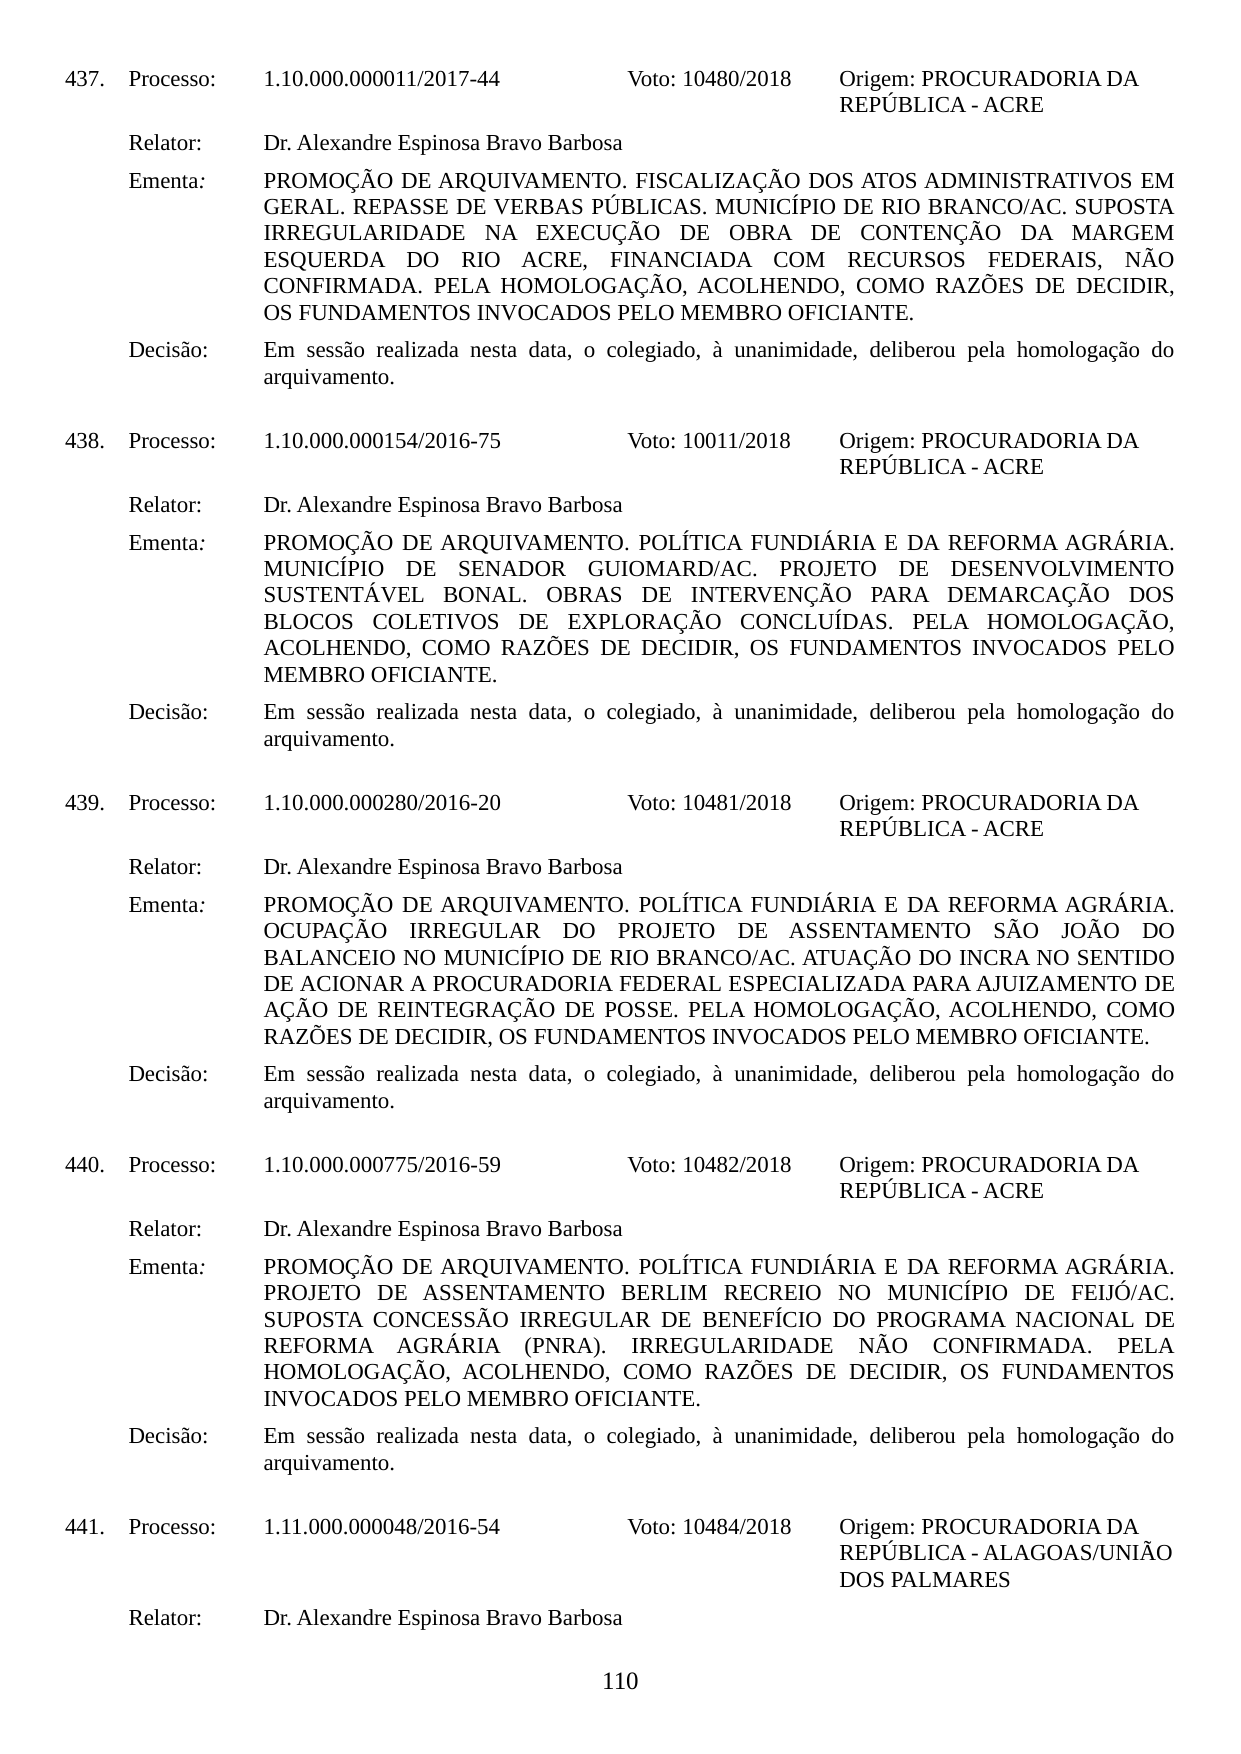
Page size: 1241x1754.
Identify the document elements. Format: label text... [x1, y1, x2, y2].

table_cell Relator: [123, 485, 257, 523]
table_header 440. [59, 1145, 123, 1209]
table_header Origem: PROCURADORIA DA REPÚBLICA - ACRE [834, 783, 1181, 847]
table_header 439. [59, 783, 123, 847]
table_header Voto: 10482/2018 [621, 1145, 833, 1209]
table_cell Relator: [123, 1598, 257, 1636]
table_cell PROMOÇÃO DE ARQUIVAMENTO. POLÍTICA FUNDIÁRIA E DA REFORMA AGRÁRIA. OCUPAÇÃO IRREGULAR DO PROJETO DE ASSENTAMENTO SÃO JOÃO DO BALANCEIO NO MUNICÍPIO DE RIO BRANCO/AC. ATUAÇÃO DO INCRA NO SENTIDO DE ACIONAR A PROCURADORIA FEDERAL ESPECIALIZADA PARA AJUIZAMENTO DE AÇÃO DE REINTEGRAÇÃO DE POSSE. PELA HOMOLOGAÇÃO, ACOLHENDO, COMO RAZÕES DE DECIDIR, OS FUNDAMENTOS INVOCADOS PELO MEMBRO OFICIANTE. [258, 885, 1181, 1055]
table_cell [59, 1247, 123, 1417]
table_header Voto: 10011/2018 [621, 421, 833, 485]
table_cell Ementa: [123, 1247, 257, 1417]
table_cell Relator: [123, 123, 257, 161]
table_cell Dr. Alexandre Espinosa Bravo Barbosa [258, 848, 1181, 885]
table_header Origem: PROCURADORIA DA REPÚBLICA - ACRE [834, 1145, 1181, 1209]
table_cell Em sessão realizada nesta data, o colegiado, à unanimidade, deliberou pela homologação do arquivamento. [258, 693, 1181, 757]
table_cell [59, 1598, 123, 1636]
table_header Origem: PROCURADORIA DA REPÚBLICA - ACRE [834, 59, 1181, 123]
table_cell Ementa: [123, 523, 257, 693]
table_header 1.11.000.000048/2016-54 [258, 1508, 621, 1598]
table_cell PROMOÇÃO DE ARQUIVAMENTO. FISCALIZAÇÃO DOS ATOS ADMINISTRATIVOS EM GERAL. REPASSE DE VERBAS PÚBLICAS. MUNICÍPIO DE RIO BRANCO/AC. SUPOSTA IRREGULARIDADE NA EXECUÇÃO DE OBRA DE CONTENÇÃO DA MARGEM ESQUERDA DO RIO ACRE, FINANCIADA COM RECURSOS FEDERAIS, NÃO CONFIRMADA. PELA HOMOLOGAÇÃO, ACOLHENDO, COMO RAZÕES DE DECIDIR, OS FUNDAMENTOS INVOCADOS PELO MEMBRO OFICIANTE. [258, 161, 1181, 331]
table_header Processo: [123, 783, 257, 847]
table_cell [59, 885, 123, 1055]
table_cell [59, 523, 123, 693]
table_cell Decisão: [123, 1055, 257, 1119]
table_header Processo: [123, 421, 257, 485]
table_cell Em sessão realizada nesta data, o colegiado, à unanimidade, deliberou pela homologação do arquivamento. [258, 331, 1181, 395]
table_header 1.10.000.000154/2016-75 [258, 421, 621, 485]
table_cell [59, 1210, 123, 1247]
table_cell Dr. Alexandre Espinosa Bravo Barbosa [258, 485, 1181, 523]
table_cell Decisão: [123, 693, 257, 757]
table_header 441. [59, 1508, 123, 1598]
table_header 438. [59, 421, 123, 485]
table_cell Relator: [123, 848, 257, 885]
table_cell [59, 123, 123, 161]
table_header Origem: PROCURADORIA DA REPÚBLICA - ACRE [834, 421, 1181, 485]
table_header Processo: [123, 1508, 257, 1598]
table_header Origem: PROCURADORIA DA REPÚBLICA - ALAGOAS/UNIÃO DOS PALMARES [834, 1508, 1181, 1598]
table_cell [59, 693, 123, 757]
table_header Voto: 10481/2018 [621, 783, 833, 847]
table_cell Em sessão realizada nesta data, o colegiado, à unanimidade, deliberou pela homologação do arquivamento. [258, 1055, 1181, 1119]
table_header Processo: [123, 1145, 257, 1209]
table_cell [59, 848, 123, 885]
table_cell Dr. Alexandre Espinosa Bravo Barbosa [258, 123, 1181, 161]
table_header 1.10.000.000011/2017-44 [258, 59, 621, 123]
table_cell PROMOÇÃO DE ARQUIVAMENTO. POLÍTICA FUNDIÁRIA E DA REFORMA AGRÁRIA. PROJETO DE ASSENTAMENTO BERLIM RECREIO NO MUNICÍPIO DE FEIJÓ/AC. SUPOSTA CONCESSÃO IRREGULAR DE BENEFÍCIO DO PROGRAMA NACIONAL DE REFORMA AGRÁRIA (PNRA). IRREGULARIDADE NÃO CONFIRMADA. PELA HOMOLOGAÇÃO, ACOLHENDO, COMO RAZÕES DE DECIDIR, OS FUNDAMENTOS INVOCADOS PELO MEMBRO OFICIANTE. [258, 1247, 1181, 1417]
table_cell [59, 331, 123, 395]
table_cell Ementa: [123, 161, 257, 331]
table_header 1.10.000.000775/2016-59 [258, 1145, 621, 1209]
table_header 1.10.000.000280/2016-20 [258, 783, 621, 847]
table_cell [59, 1055, 123, 1119]
table_cell Dr. Alexandre Espinosa Bravo Barbosa [258, 1598, 1181, 1636]
table_cell Dr. Alexandre Espinosa Bravo Barbosa [258, 1210, 1181, 1247]
table_cell Decisão: [123, 331, 257, 395]
table_cell Ementa: [123, 885, 257, 1055]
table_header Voto: 10480/2018 [621, 59, 833, 123]
table_header 437. [59, 59, 123, 123]
table_cell [59, 485, 123, 523]
table_cell PROMOÇÃO DE ARQUIVAMENTO. POLÍTICA FUNDIÁRIA E DA REFORMA AGRÁRIA. MUNICÍPIO DE SENADOR GUIOMARD/AC. PROJETO DE DESENVOLVIMENTO SUSTENTÁVEL BONAL. OBRAS DE INTERVENÇÃO PARA DEMARCAÇÃO DOS BLOCOS COLETIVOS DE EXPLORAÇÃO CONCLUÍDAS. PELA HOMOLOGAÇÃO, ACOLHENDO, COMO RAZÕES DE DECIDIR, OS FUNDAMENTOS INVOCADOS PELO MEMBRO OFICIANTE. [258, 523, 1181, 693]
table_cell Em sessão realizada nesta data, o colegiado, à unanimidade, deliberou pela homologação do arquivamento. [258, 1417, 1181, 1481]
table_header Voto: 10484/2018 [621, 1508, 833, 1598]
table_cell Decisão: [123, 1417, 257, 1481]
table_header Processo: [123, 59, 257, 123]
table_cell Relator: [123, 1210, 257, 1247]
table_cell [59, 1417, 123, 1481]
table_cell [59, 161, 123, 331]
